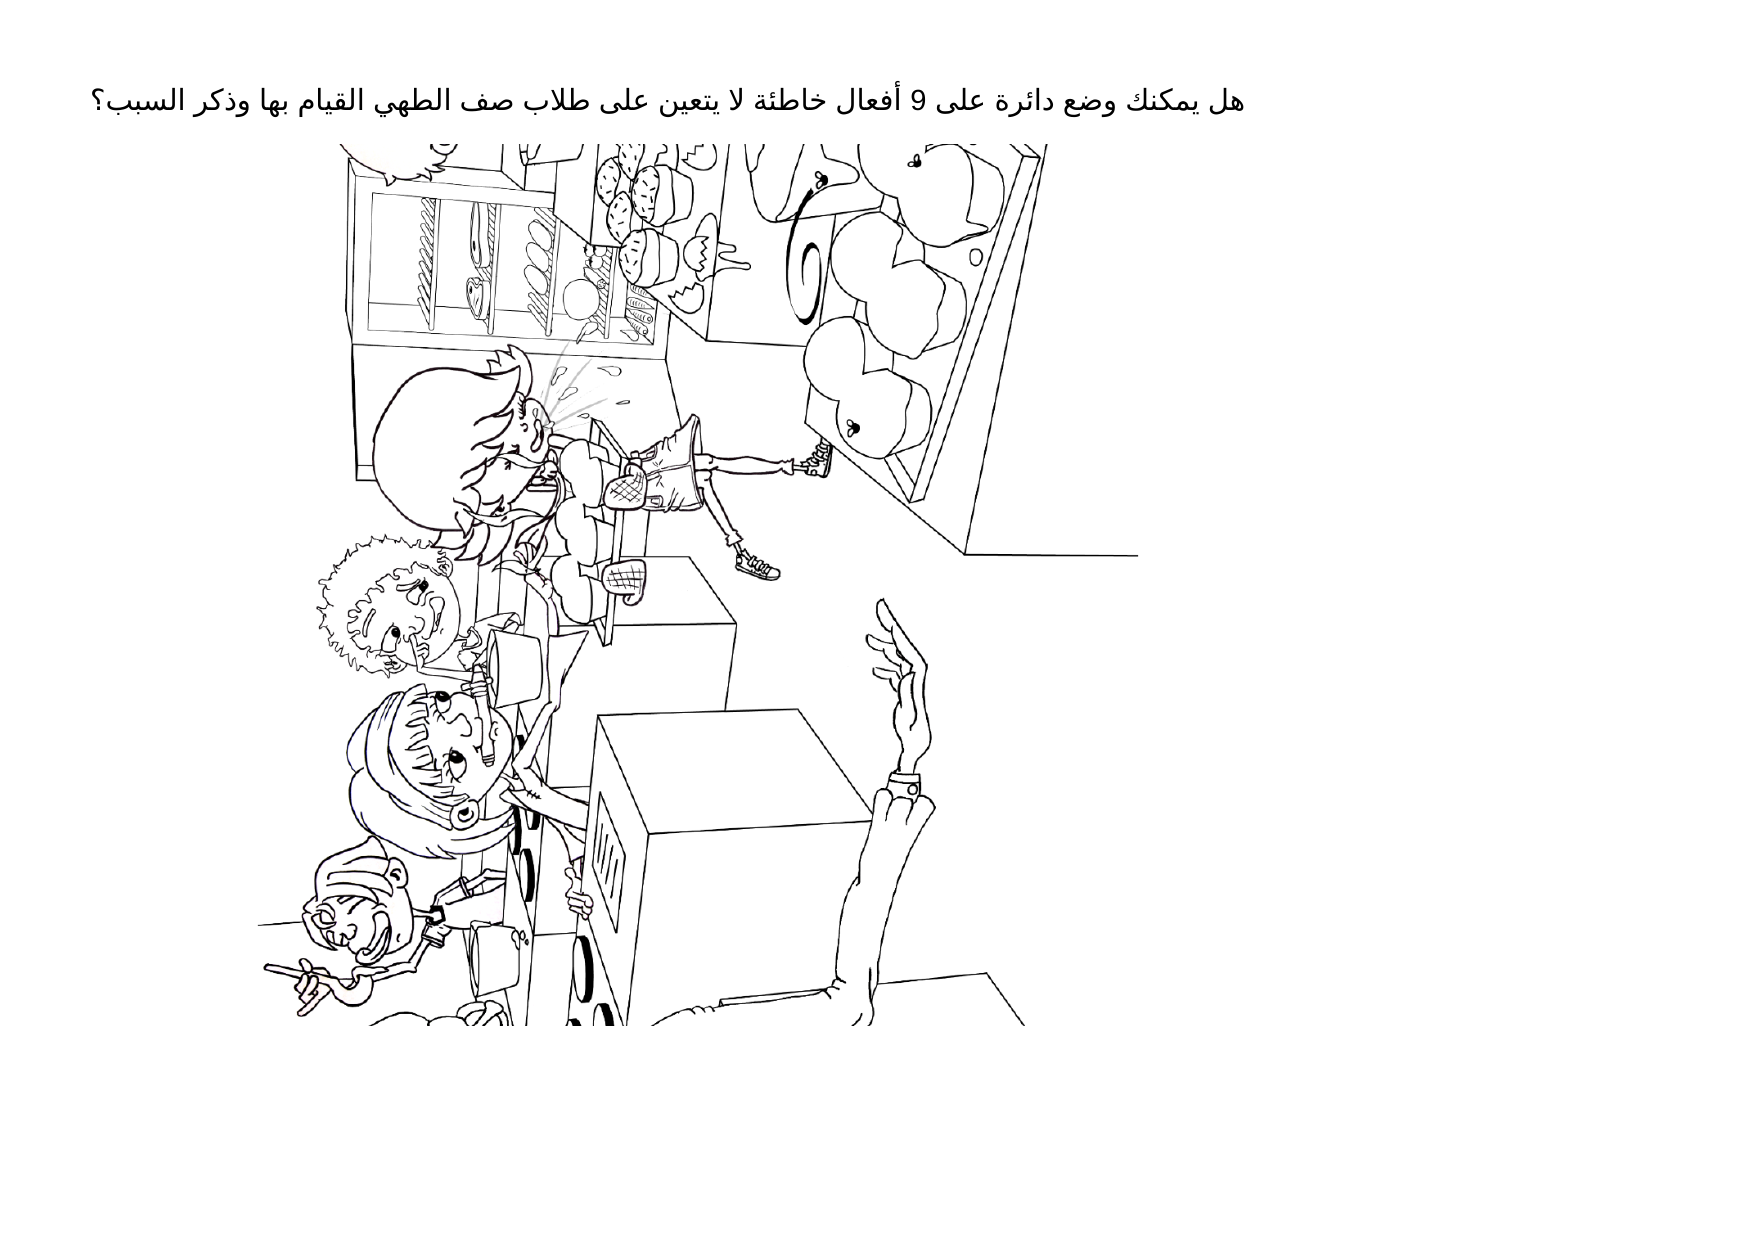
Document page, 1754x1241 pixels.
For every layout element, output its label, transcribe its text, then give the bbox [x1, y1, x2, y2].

text هل يمكنك وضع دائرة على 9 أفعال خاطئة لا يتعين على طلاب صف الطهي القيام بها وذكر السبب؟ [90, 82, 1354, 116]
